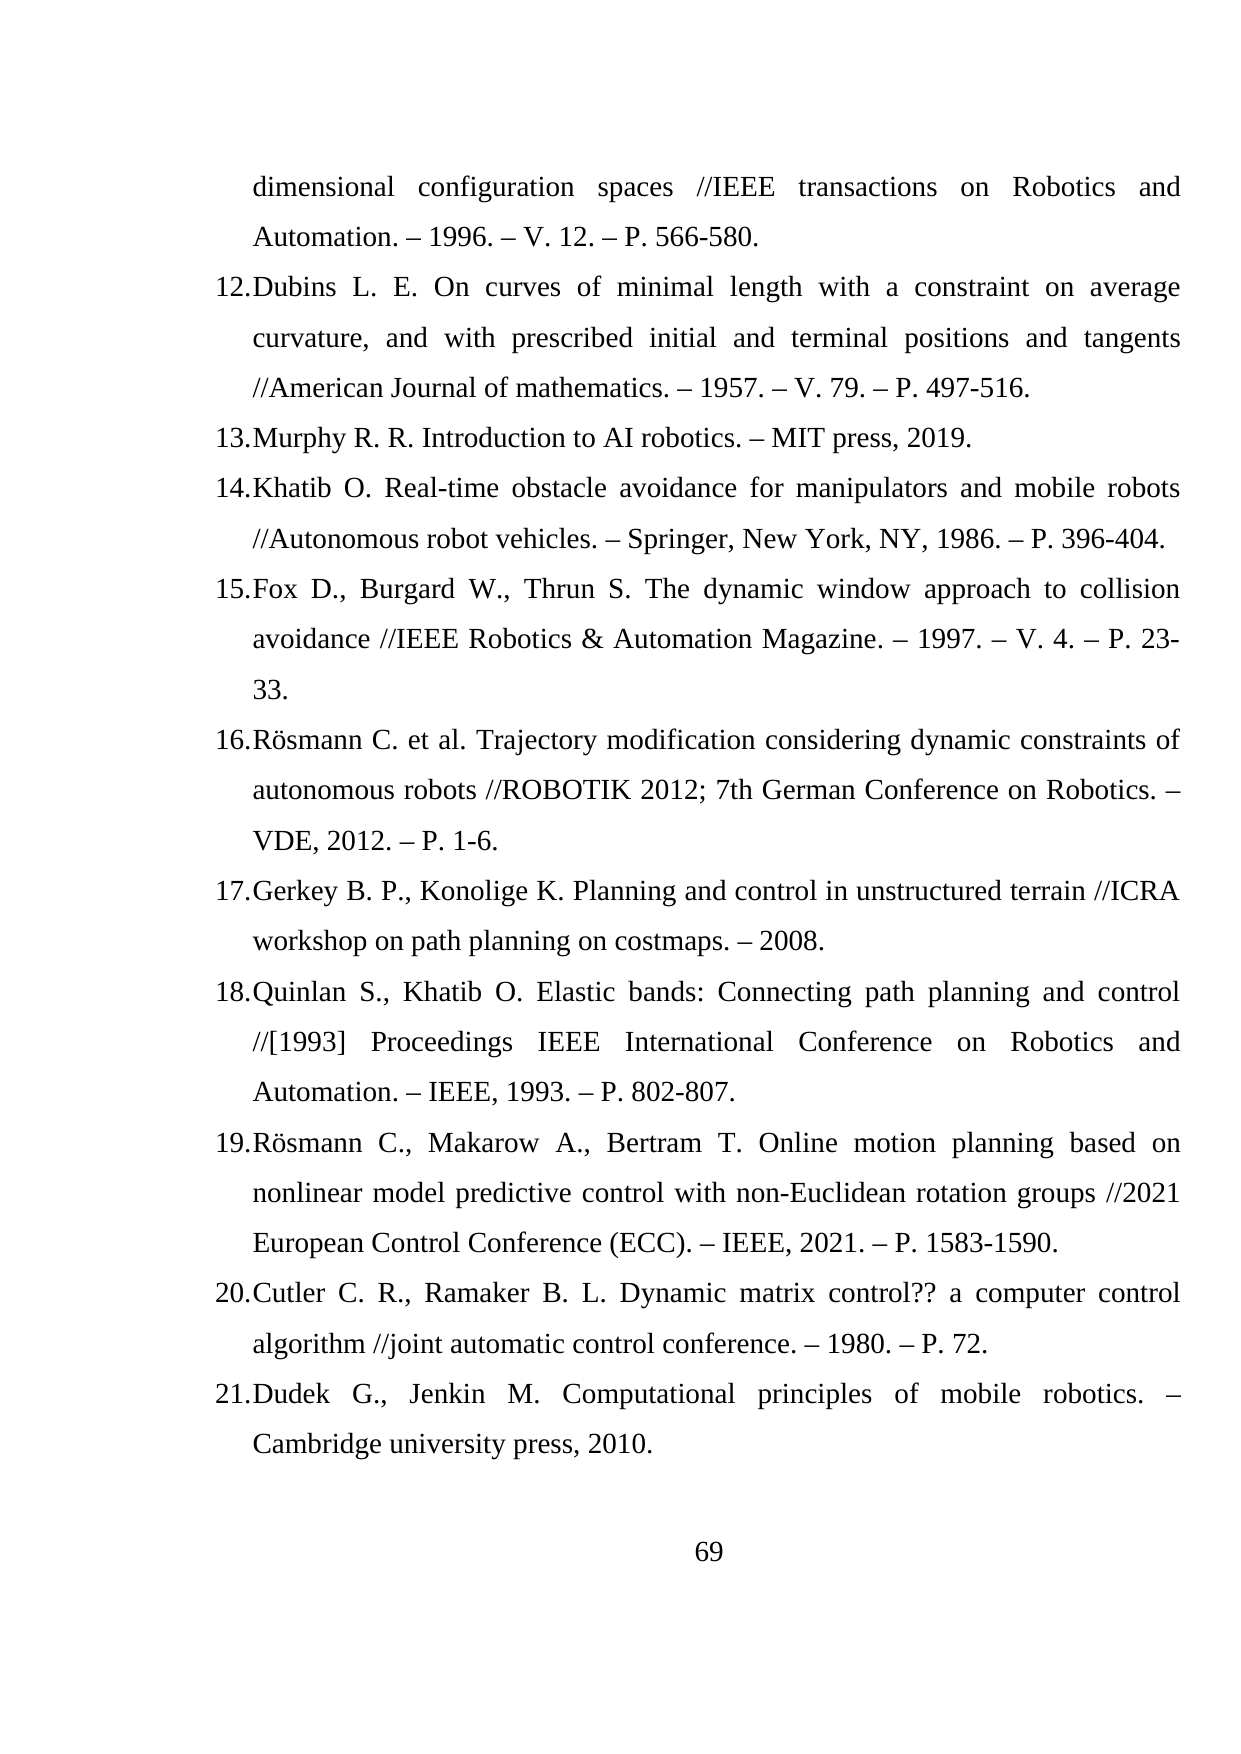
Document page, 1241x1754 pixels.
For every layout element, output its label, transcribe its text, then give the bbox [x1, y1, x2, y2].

list Cutler C. R., Ramaker B. L. Dynamic matrix control?? a computer control algorithm //joint automatic control conference. – 1980. – P. 72. [215, 1276, 1181, 1359]
list Gerkey B. P., Konolige K. Planning and control in unstructured terrain //ICRA workshop on path planning on costmaps. – 2008. [215, 873, 1181, 957]
list Rösmann C., Makarow A., Bertram T. Online motion planning based on nonlinear model predictive control with non-Euclidean rotation groups //2021 European Control Conference (ECC). – IEEE, 2021. – P. 1583-1590. [215, 1125, 1181, 1259]
list dimensional configuration spaces //IEEE transactions on Robotics and Automation. – 1996. – V. 12. – P. 566-580. [215, 169, 1181, 253]
list Fox D., Burgard W., Thrun S. The dynamic window approach to collision avoidance //IEEE Robotics & Automation Magazine. – 1997. – V. 4. – P. 23-33. [215, 571, 1181, 705]
list Dubins L. E. On curves of minimal length with a constraint on average curvature, and with prescribed initial and terminal positions and tangents //American Journal of mathematics. – 1957. – V. 79. – P. 497-516. [215, 269, 1181, 403]
list Quinlan S., Khatib O. Elastic bands: Connecting path planning and control //[1993] Proceedings IEEE International Conference on Robotics and Automation. – IEEE, 1993. – P. 802-807. [215, 974, 1181, 1108]
list Khatib O. Real-time obstacle avoidance for manipulators and mobile robots //Autonomous robot vehicles. – Springer, New York, NY, 1986. – P. 396-404. [215, 471, 1181, 554]
list Dudek G., Jenkin M. Computational principles of mobile robotics. – Cambridge university press, 2010. [215, 1376, 1181, 1460]
list Rösmann C. et al. Trajectory modification considering dynamic constraints of autonomous robots //ROBOTIK 2012; 7th German Conference on Robotics. – VDE, 2012. – P. 1-6. [215, 722, 1181, 856]
list Murphy R. R. Introduction to AI robotics. – MIT press, 2019. [215, 420, 1181, 454]
